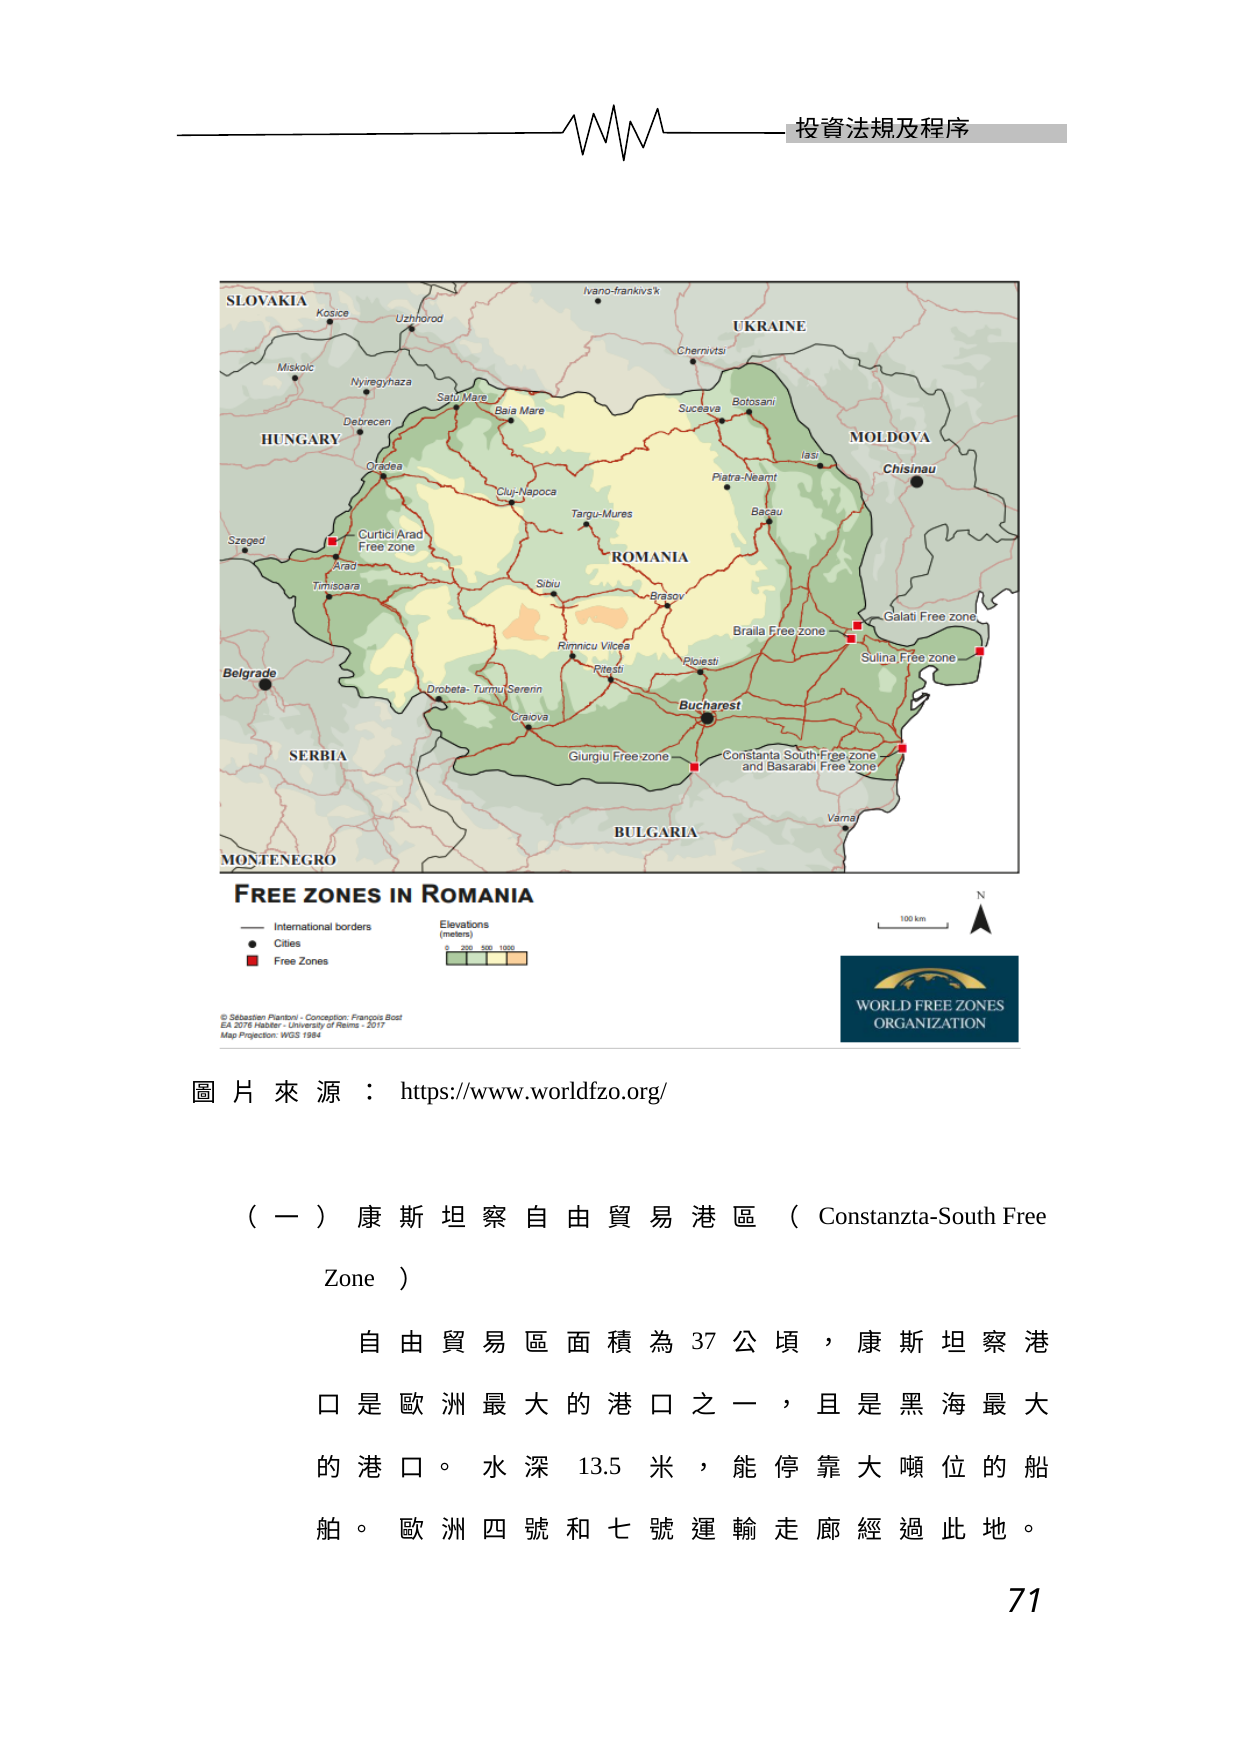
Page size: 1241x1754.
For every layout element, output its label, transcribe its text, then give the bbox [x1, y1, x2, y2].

text 自由貿易區面積為37公頃，康斯坦察港口是歐洲最大的港口之一，且是黑海最大的港口。水深13.5米，能停靠大噸位的船舶。歐洲四號和七號運輸走廊經過此地。 [281, 1299, 1058, 1549]
picture [219, 280, 1021, 1049]
text （一）康斯坦察自由貿易港區（Constanzta-South Free Zone） [207, 1174, 1058, 1299]
text 圖片來源：https://www.worldfzo.org/ [183, 1049, 1058, 1111]
